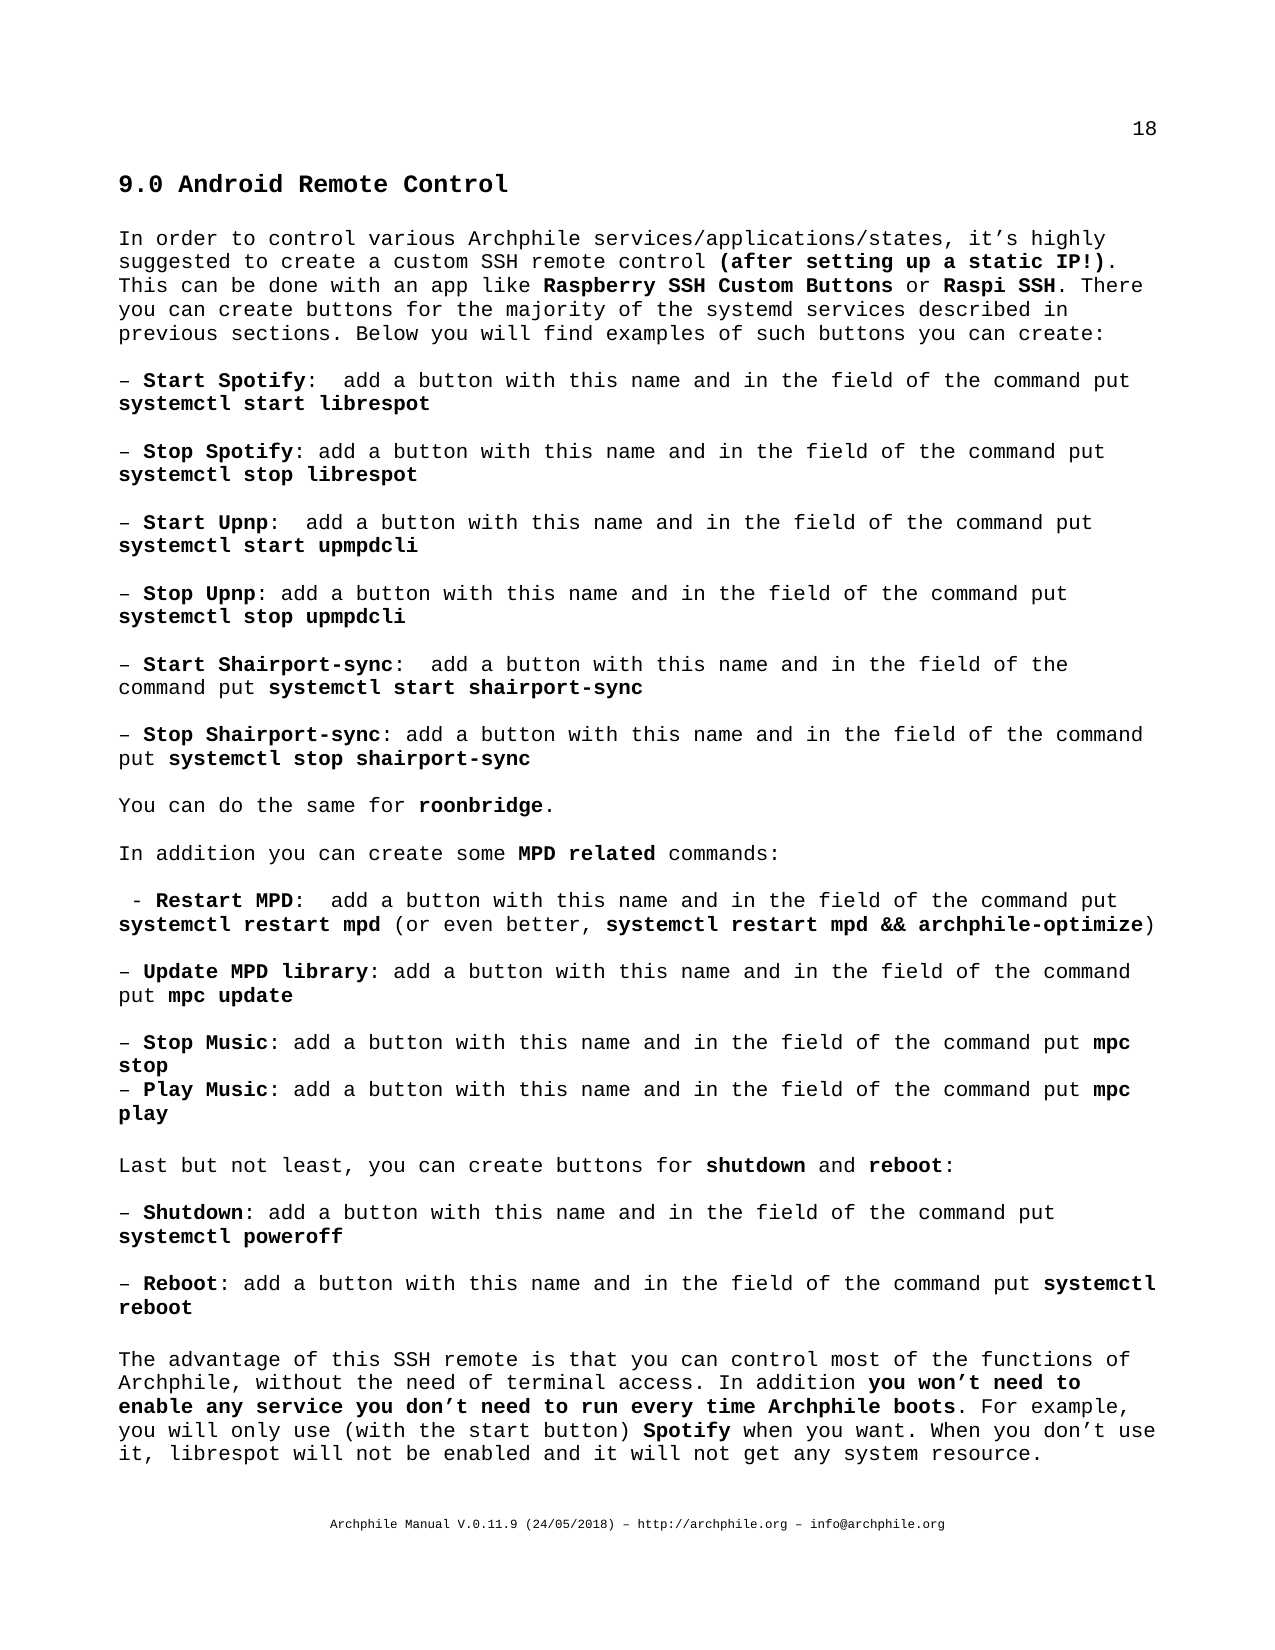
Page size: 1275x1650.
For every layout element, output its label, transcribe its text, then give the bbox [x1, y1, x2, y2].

text – Stop Shairport-sync: add a button with this name and in the field of the command put systemctl stop shairport-sync [118, 724, 1157, 772]
text You can do the same for roonbridge. [118, 795, 1157, 819]
text – Stop Music: add a button with this name and in the field of the command put mpc stop [118, 1032, 1157, 1079]
text – Start Shairport-sync: add a button with this name and in the field of the command put systemctl start shairport-sync [118, 653, 1157, 701]
text – Update MPD library: add a button with this name and in the field of the command put mpc update [118, 961, 1157, 1008]
text Last but not least, you can create buttons for shutdown and reboot: [118, 1155, 1157, 1178]
text – Stop Spotify: add a button with this name and in the field of the command put systemctl stop librespot [118, 441, 1157, 488]
text – Play Music: add a button with this name and in the field of the command put mpc play [118, 1079, 1157, 1126]
text 9.0 Android Remote Control [118, 171, 1157, 199]
text - Restart MPD: add a button with this name and in the field of the command put systemctl restart mpd (or even better, systemctl restart mpd && archphile-optimize) [118, 890, 1157, 937]
text In order to control various Archphile services/applications/states, it’s highly suggested to create a custom SSH remote control (after setting up a static IP!). This can be done with an app like Raspberry SSH Custom Buttons or Raspi SSH. There you can create buttons for the majority of the systemd services described in previous sections. Below you will find examples of such buttons you can create: [118, 228, 1157, 346]
text – Start Spotify: add a button with this name and in the field of the command put systemctl start librespot [118, 370, 1157, 417]
text – Stop Upnp: add a button with this name and in the field of the command put systemctl stop upmpdcli [118, 583, 1157, 630]
text – Shutdown: add a button with this name and in the field of the command put systemctl poweroff [118, 1202, 1157, 1249]
text – Start Upnp: add a button with this name and in the field of the command put systemctl start upmpdcli [118, 512, 1157, 559]
text The advantage of this SSH remote is that you can control most of the functions of Archphile, without the need of terminal access. In addition you won’t need to enable any service you don’t need to run every time Archphile boots. For example, you will only use (with the start button) Spotify when you want. When you don’t use it, librespot will not be enabled and it will not get any system resource. [118, 1349, 1157, 1467]
text In addition you can create some MPD related commands: [118, 843, 1157, 866]
text – Reboot: add a button with this name and in the field of the command put systemctl reboot [118, 1273, 1157, 1320]
